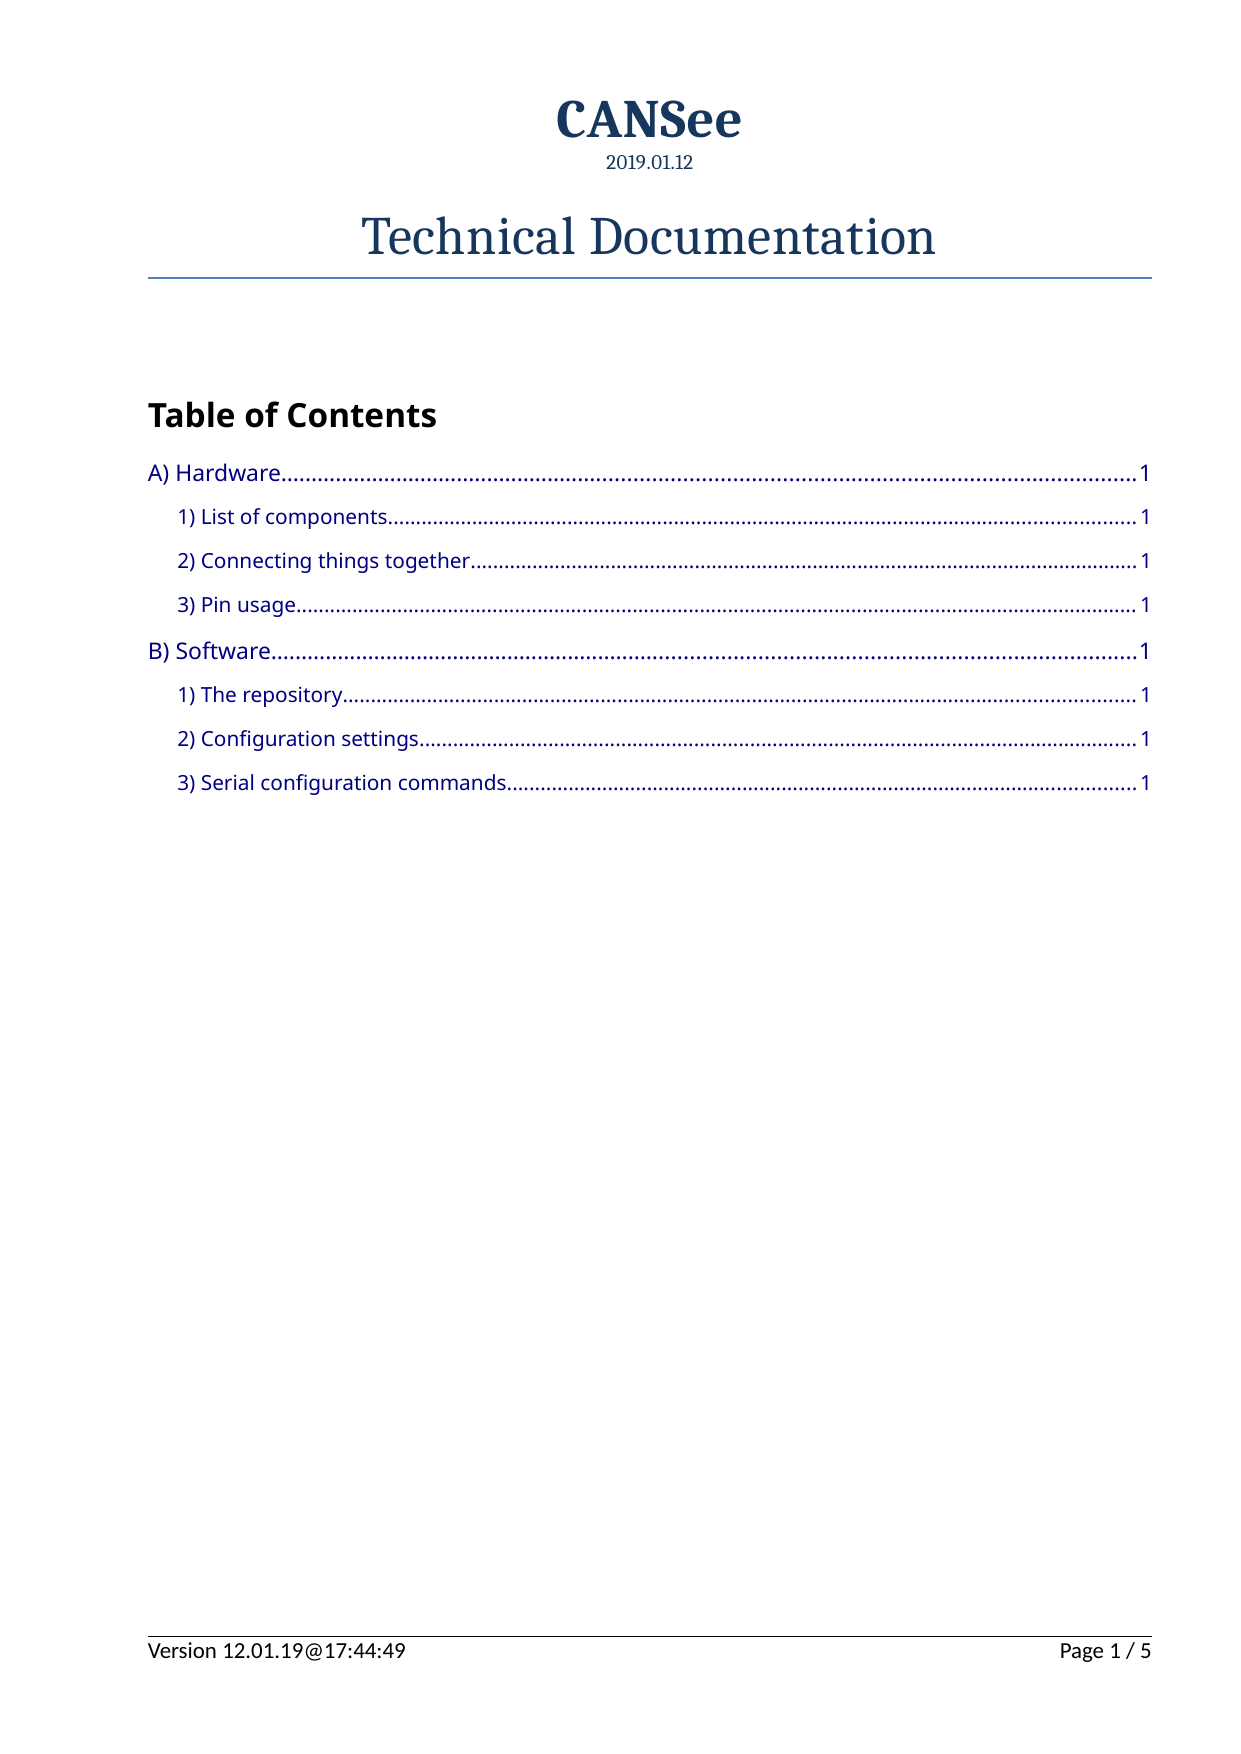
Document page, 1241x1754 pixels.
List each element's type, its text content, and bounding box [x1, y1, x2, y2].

text 3) Pin usage 1 [177, 591, 1152, 619]
text 1) List of components 1 [177, 502, 1152, 530]
subtitle Table of Contents [148, 392, 1152, 438]
text 1) The repository 1 [177, 680, 1152, 708]
text 3) Serial configuration commands 1 [177, 768, 1152, 797]
text B) Software 1 [148, 635, 1152, 666]
title Technical Documentation [148, 206, 1152, 277]
text A) Hardware 1 [148, 457, 1152, 488]
text 2) Configuration settings 1 [177, 724, 1152, 752]
text 2) Connecting things together 1 [177, 546, 1152, 574]
title CANSee 2019.01.12 [148, 88, 1152, 175]
